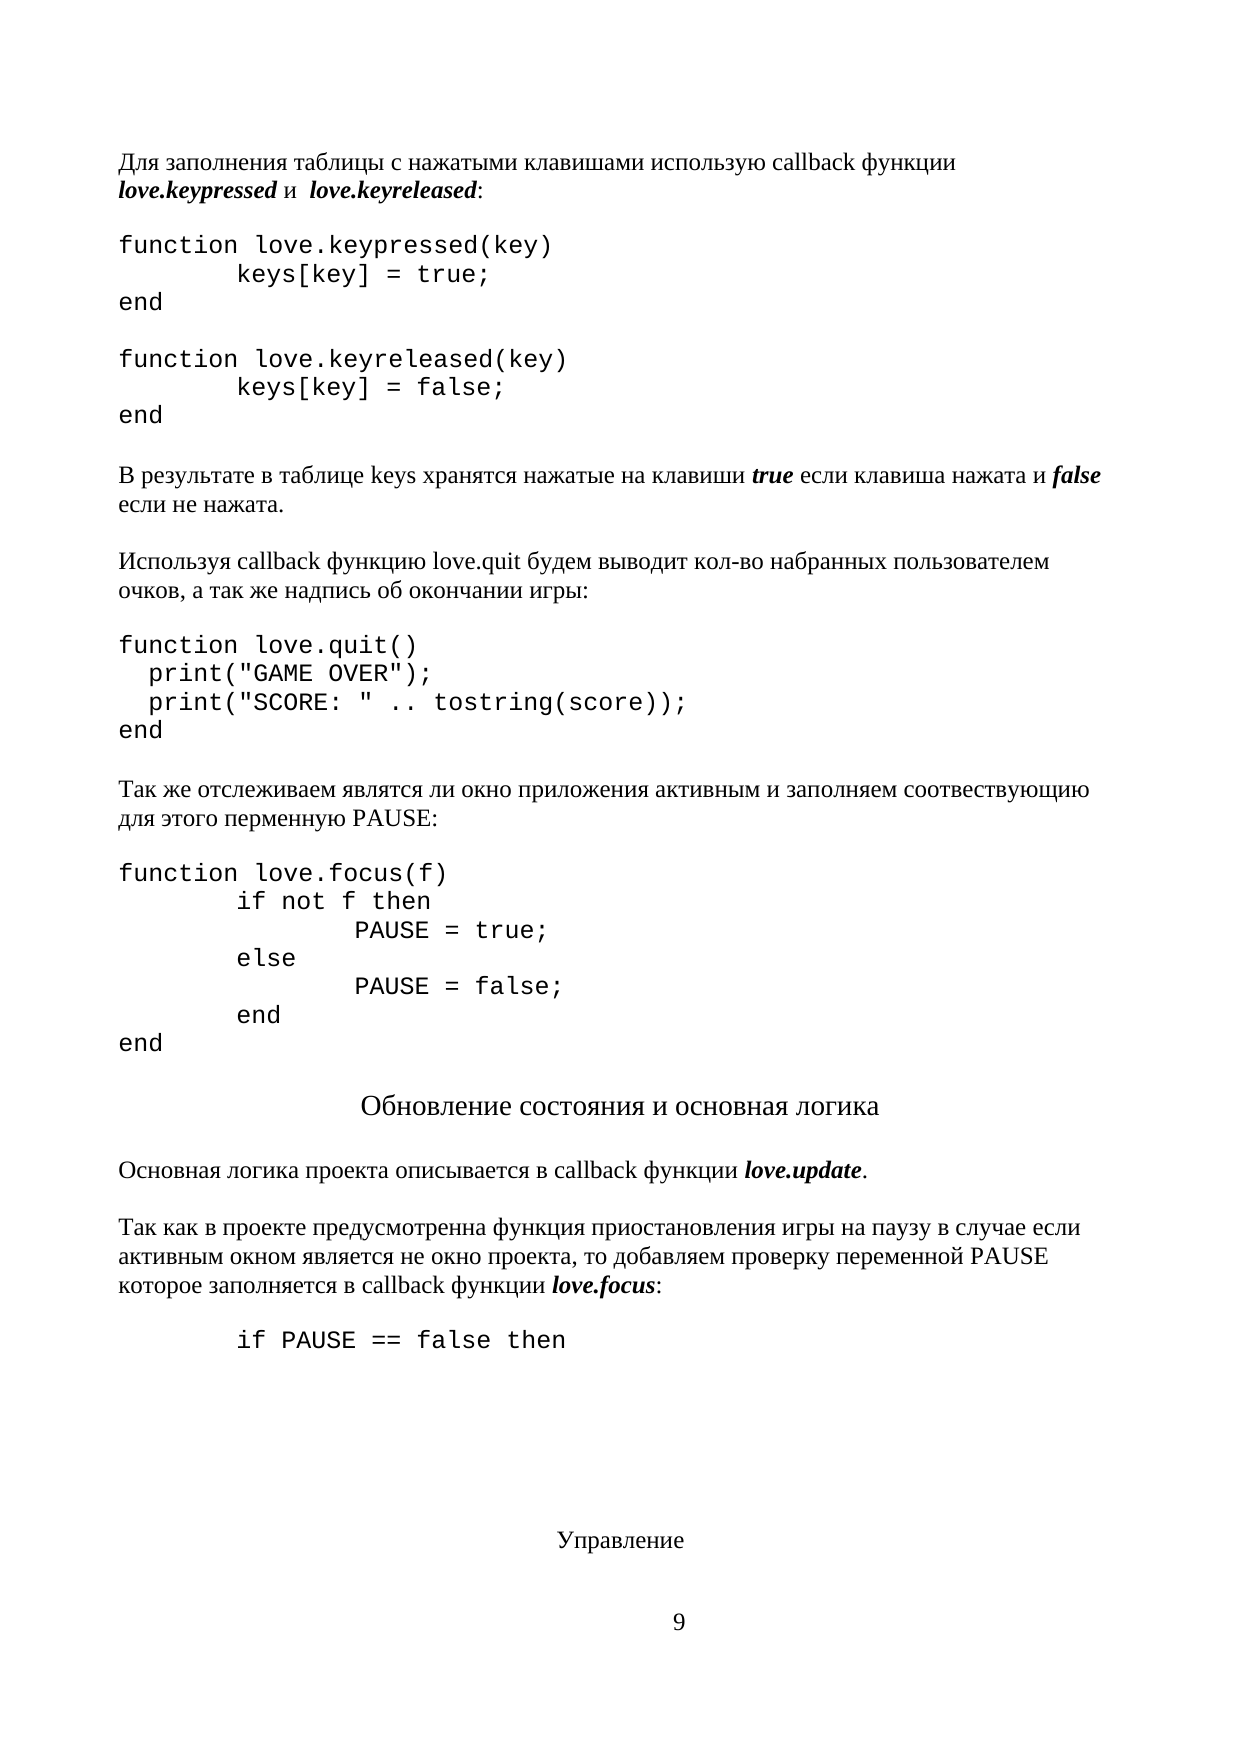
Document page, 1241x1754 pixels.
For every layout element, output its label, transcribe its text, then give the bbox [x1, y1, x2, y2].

text В результате в таблице keys хранятся нажатые на клавиши true если клавиша нажата и false если не нажата. [118, 460, 1122, 518]
text end [118, 403, 1122, 431]
text PAUSE = false; [118, 974, 1122, 1002]
text Так же отслеживаем являтся ли окно приложения активным и заполняем соотвествующию для этого перменную PAUSE: [118, 774, 1122, 832]
text function love.focus(f) [118, 861, 1122, 889]
text Основная логика проекта описывается в callback функции love.update. [118, 1155, 1122, 1183]
text else [118, 946, 1122, 974]
text print("GAME OVER"); [118, 661, 1122, 689]
text Управление [118, 1526, 1122, 1554]
text Используя callback функцию love.quit будем выводит кол-во набранных пользователем очков, а так же надпись об окончании игры: [118, 546, 1122, 604]
text Для заполнения таблицы с нажатыми клавишами использую callback функции love.keypressed и love.keyreleased: [118, 147, 1122, 204]
text Так как в проекте предусмотренна функция приостановления игры на паузу в случае если активным окном является не окно проекта, то добавляем проверку переменной PAUSE которое заполняется в callback функции love.focus: [118, 1212, 1122, 1298]
text if PAUSE == false then [118, 1327, 1122, 1356]
text end [118, 1002, 1122, 1031]
text print("SCORE: " .. tostring(score)); [118, 689, 1122, 718]
text Обновление состояния и основная логика [118, 1088, 1122, 1121]
text PAUSE = true; [118, 917, 1122, 946]
text function love.quit() [118, 633, 1122, 661]
text function love.keypressed(key) [118, 233, 1122, 261]
text end [118, 1031, 1122, 1059]
text keys[key] = false; [118, 375, 1122, 403]
text if not f then [118, 889, 1122, 917]
text function love.keyreleased(key) [118, 346, 1122, 375]
text keys[key] = true; [118, 261, 1122, 290]
text end [118, 718, 1122, 746]
text end [118, 290, 1122, 318]
